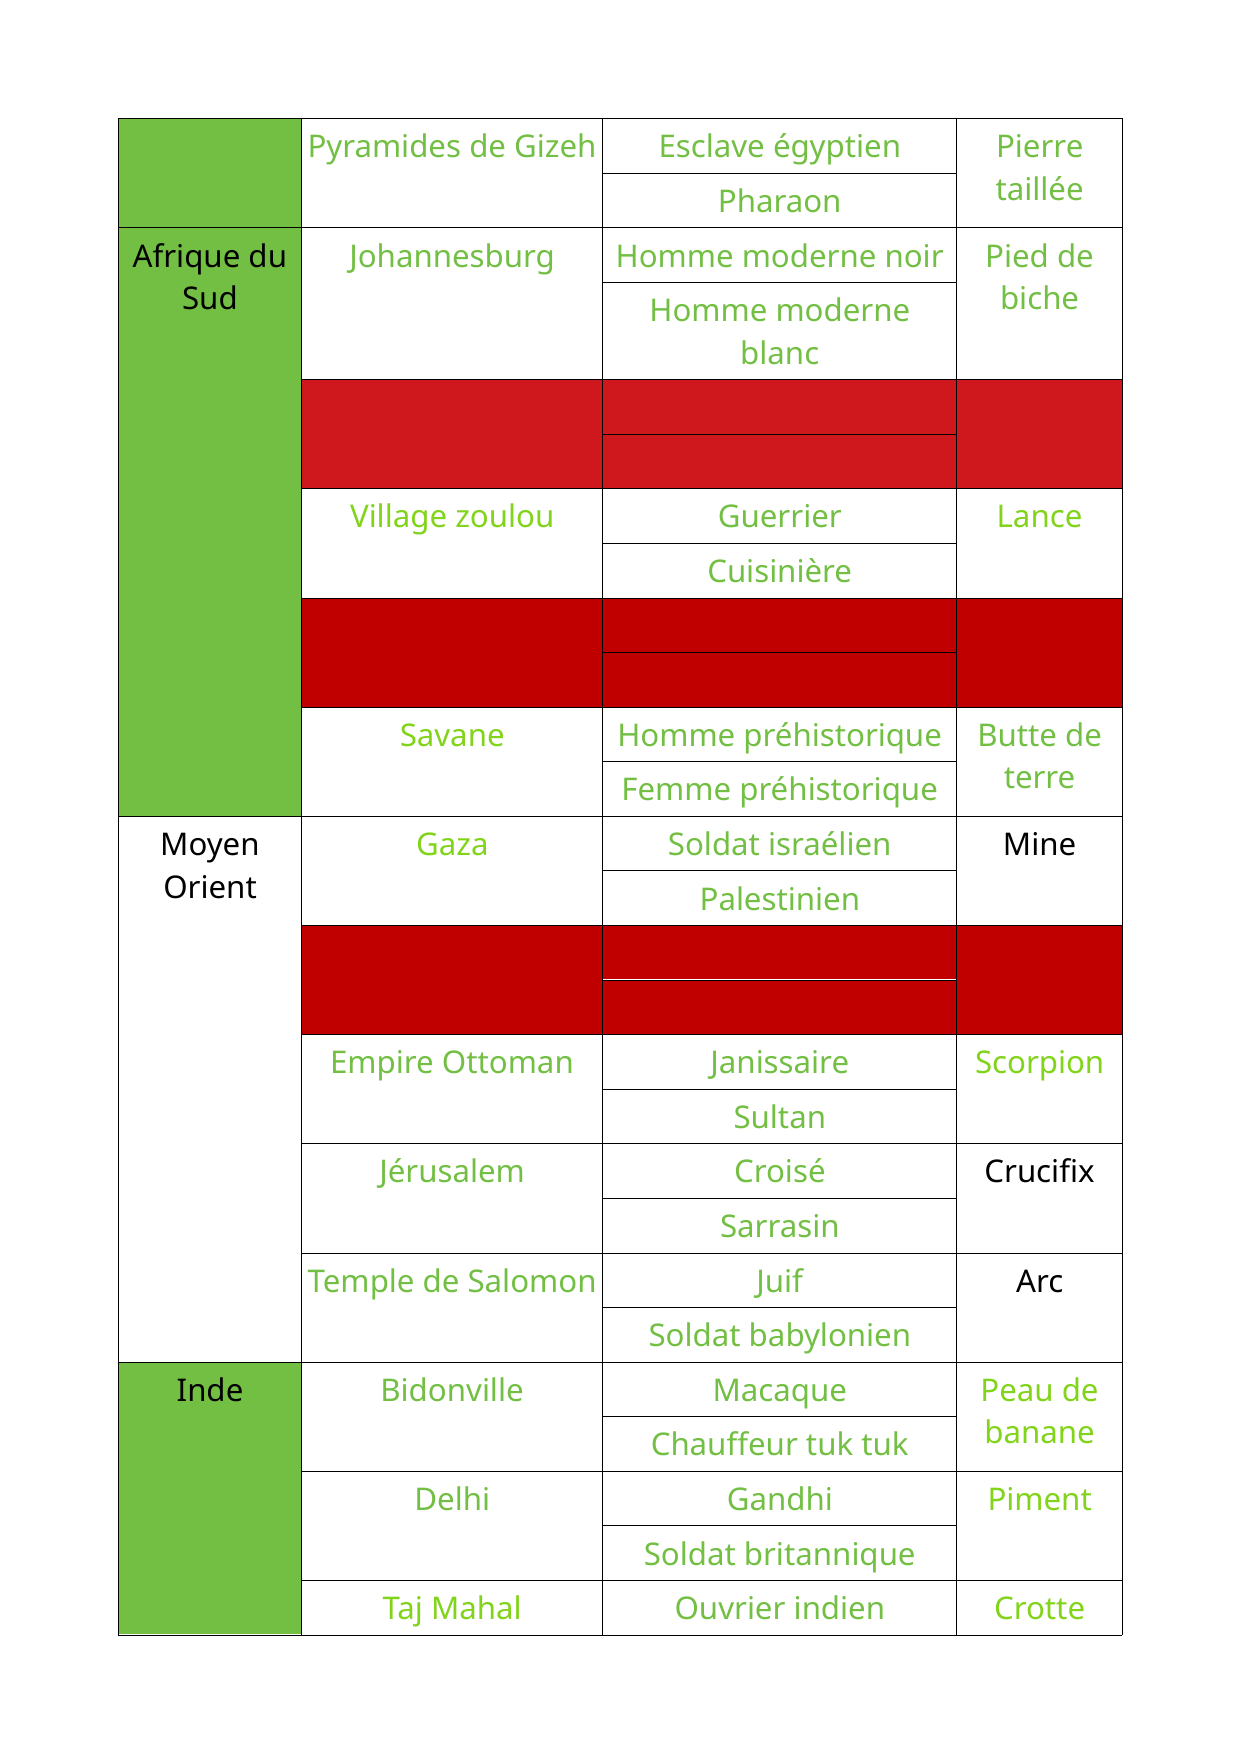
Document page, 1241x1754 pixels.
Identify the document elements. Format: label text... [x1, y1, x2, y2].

table_cell [603, 653, 956, 707]
table_cell Chauffeur tuk tuk [603, 1417, 956, 1471]
table_cell [603, 981, 956, 1034]
table_cell Ouvrier indien [603, 1581, 956, 1634]
table_cell Pharaon [603, 174, 956, 227]
table_cell Homme moderne blanc [603, 283, 956, 379]
table_cell Gandhi [603, 1472, 956, 1525]
table_cell [603, 435, 956, 488]
table_cell Sarrasin [603, 1199, 956, 1252]
table_cell Temple de Salomon [302, 1254, 602, 1362]
table_cell Bidonville [302, 1363, 602, 1471]
table_cell Arc [957, 1254, 1122, 1362]
table_cell Pyramides de Gizeh [302, 119, 602, 227]
table_cell Soldat babylonien [603, 1308, 956, 1362]
table_cell [302, 926, 602, 1034]
table_cell [302, 380, 602, 488]
table_cell Pierre taillée [957, 119, 1122, 227]
table_cell [603, 380, 956, 434]
table_cell Crotte [957, 1581, 1122, 1634]
table_cell Village zoulou [302, 489, 602, 597]
table_cell Crucifix [957, 1144, 1122, 1252]
table_cell [603, 599, 956, 652]
table_cell Afrique du Sud [119, 228, 301, 816]
table_cell Janissaire [603, 1035, 956, 1089]
table_cell Moyen Orient [119, 817, 301, 1362]
table_cell [119, 119, 301, 227]
table_cell Gaza [302, 817, 602, 925]
table_cell Cuisinière [603, 544, 956, 597]
table_cell Savane [302, 708, 602, 816]
table_cell Scorpion [957, 1035, 1122, 1143]
table_cell Juif [603, 1254, 956, 1307]
table_cell [957, 380, 1122, 488]
table_cell Lance [957, 489, 1122, 597]
table_cell Empire Ottoman [302, 1035, 602, 1143]
table_cell Femme préhistorique [603, 762, 956, 816]
table_cell [957, 926, 1122, 1034]
table_cell Inde [119, 1363, 301, 1634]
table_cell Mine [957, 817, 1122, 925]
table_cell Guerrier [603, 489, 956, 543]
table_cell Palestinien [603, 871, 956, 925]
table_cell Soldat israélien [603, 817, 956, 870]
table_cell Peau de banane [957, 1363, 1122, 1471]
table_cell Piment [957, 1472, 1122, 1580]
table_cell Homme moderne noir [603, 228, 956, 282]
table_cell Esclave égyptien [603, 119, 956, 173]
table_cell Croisé [603, 1144, 956, 1198]
table_cell [302, 599, 602, 707]
table_cell Sultan [603, 1090, 956, 1143]
table_cell Butte de terre [957, 708, 1122, 816]
table_cell Johannesburg [302, 228, 602, 379]
table_cell Macaque [603, 1363, 956, 1416]
table_cell Delhi [302, 1472, 602, 1580]
table_cell Pied de biche [957, 228, 1122, 379]
table_cell Taj Mahal [302, 1581, 602, 1634]
table_cell [603, 926, 956, 979]
table_cell Homme préhistorique [603, 708, 956, 761]
table_cell [957, 599, 1122, 707]
table_cell Jérusalem [302, 1144, 602, 1252]
table_cell Soldat britannique [603, 1526, 956, 1580]
